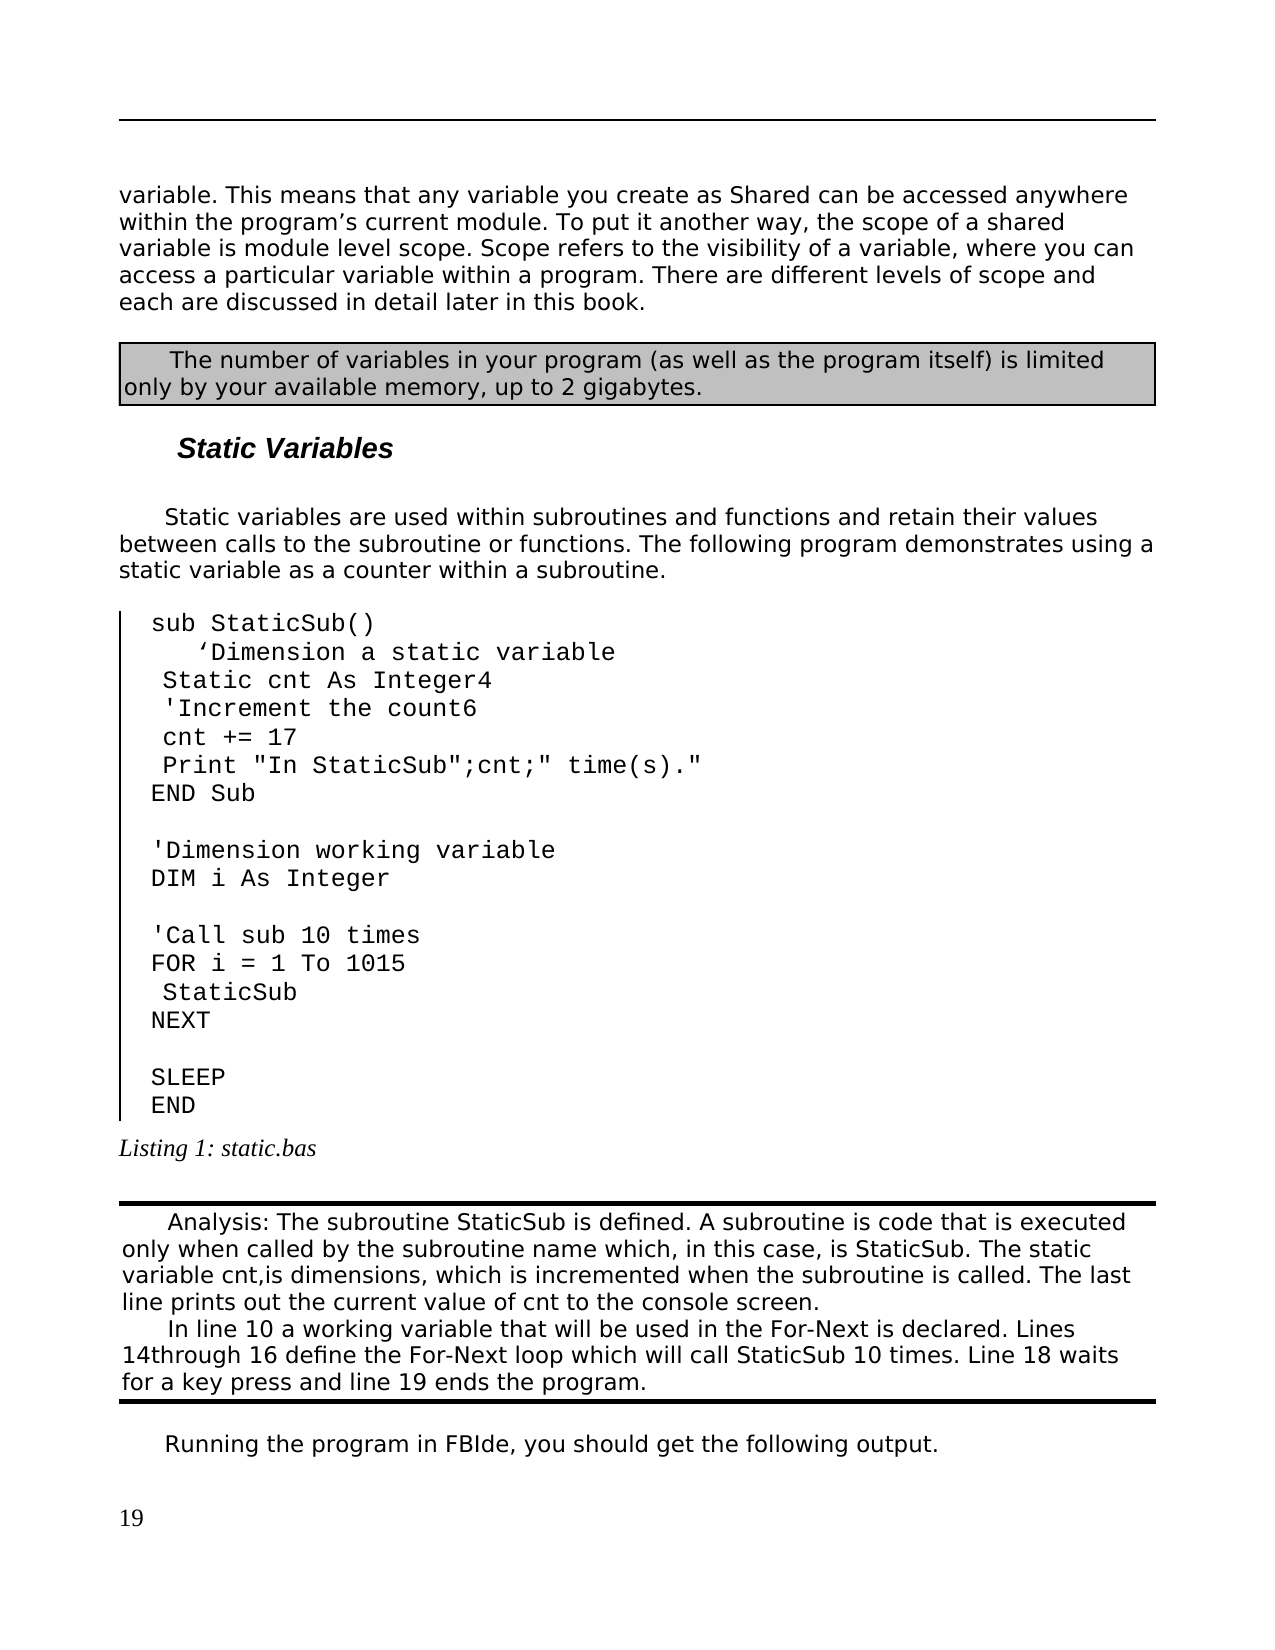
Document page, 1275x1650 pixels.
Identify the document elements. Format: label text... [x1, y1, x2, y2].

text Running the program in FBIde, you should get the following output. [118, 1431, 1156, 1458]
text Static variables are used within subroutines and functions and retain their values between calls to the subroutine or functions. The following program demonstrates using a static variable as a counter within a subroutine. [118, 504, 1156, 584]
text Listing 1: static.bas [118, 1133, 1156, 1162]
text In line 10 a working variable that will be used in the For-Next is declared. Lines 14through 16 define the For-Next loop which will call StaticSub 10 times. Line 18 waits for a key press and line 19 ends the program. [118, 1308, 1156, 1404]
text Analysis: The subroutine StaticSub is defined. A subroutine is code that is executed only when called by the subroutine name which, in this case, is StaticSub. The static variable cnt,is dimensions, which is incremented when the subroutine is called. The last line prints out the current value of cnt to the console screen. [118, 1202, 1156, 1308]
table_header sub StaticSub() ‘Dimension a static variable Static cnt As Integer4 'Increment the count6 cnt += 17 Print "In StaticSub";cnt;" time(s)." END Sub 'Dimension working variable DIM i As Integer 'Call sub 10 times FOR i = 1 To 1015 StaticSub NEXT SLEEP END [121, 611, 1156, 1121]
subtitle Static Variables [118, 431, 1156, 465]
text The number of variables in your program (as well as the program itself) is limited only by your available memory, up to 2 gigabytes. [121, 344, 1154, 404]
text variable. This means that any variable you create as Shared can be accessed anywhere within the program’s current module. To put it another way, the scope of a shared variable is module level scope. Scope refers to the visibility of a variable, where you can access a particular variable within a program. There are different levels of scope and each are discussed in detail later in this book. [118, 182, 1156, 316]
